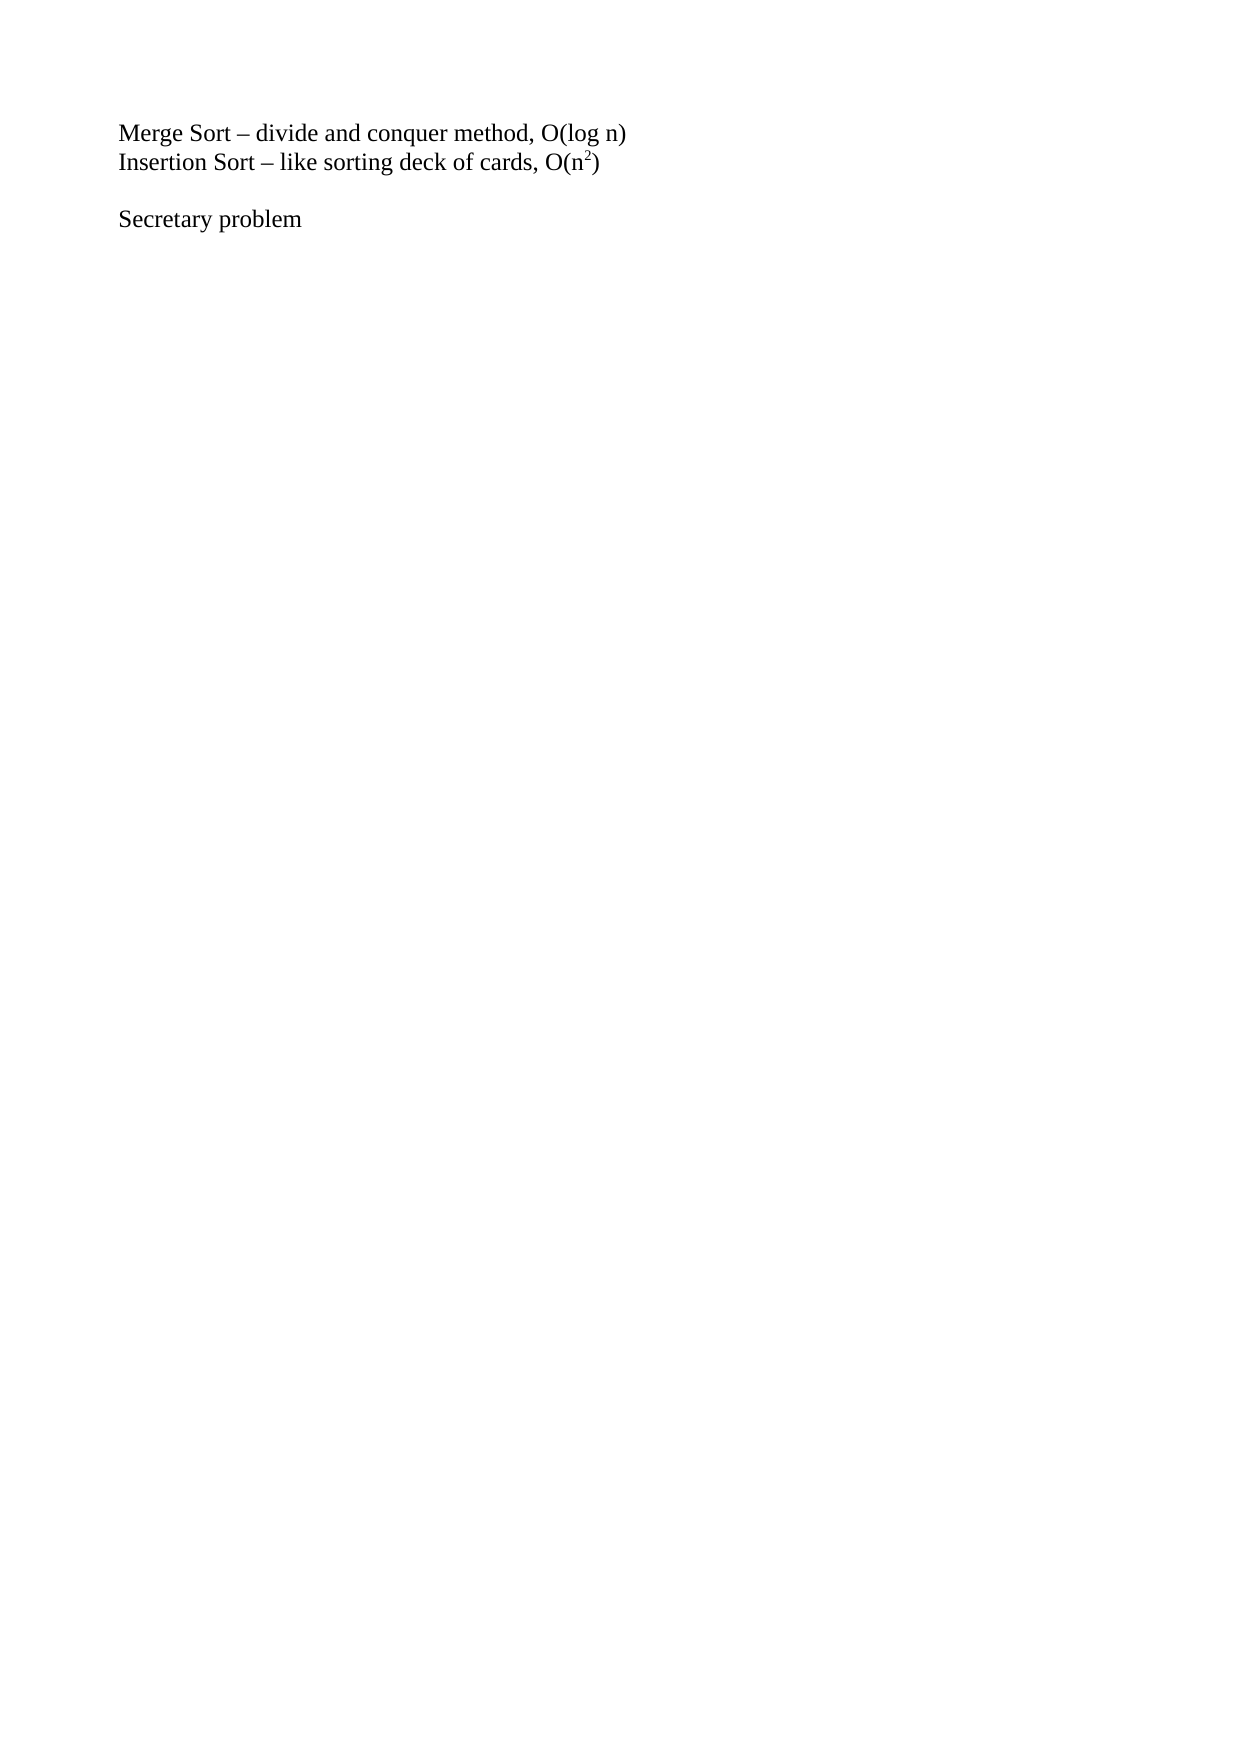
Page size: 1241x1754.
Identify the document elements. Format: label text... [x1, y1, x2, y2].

text Merge Sort – divide and conquer method, O(log n) [118, 118, 1122, 147]
text Insertion Sort – like sorting deck of cards, O(n2) [118, 147, 1122, 176]
text Secretary problem [118, 204, 1122, 233]
